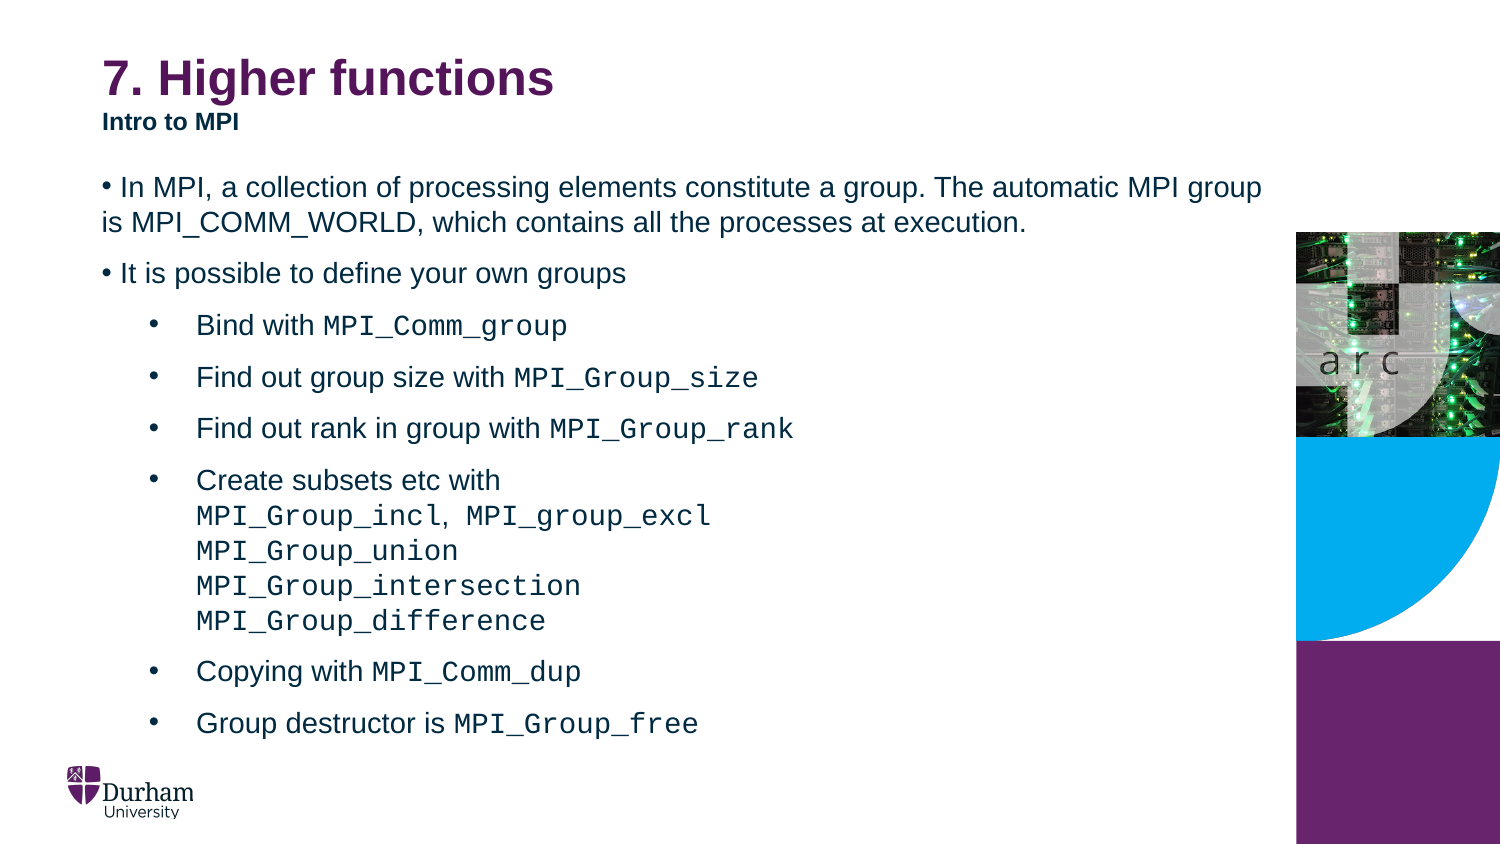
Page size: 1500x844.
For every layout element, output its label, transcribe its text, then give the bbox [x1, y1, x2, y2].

title 7. Higher functions Intro to MPI [101, 45, 1399, 187]
list In MPI, a collection of processing elements constitute a group. The automatic MPI group is MPI_COMM_WORLD, which contains all the processes at execution. It is possible to define your own groups Bind with MPI_Comm_group Find out group size with MPI_Group_size Find out rank in group with MPI_Group_rank Create subsets etc with MPI_Group_incl, MPI_group_excl MPI_Group_union MPI_Group_intersection MPI_Group_difference Copying with MPI_Comm_dup Group destructor is MPI_Group_free [101, 168, 1285, 754]
picture [1332, 467, 1500, 640]
text_box [1296, 640, 1500, 844]
picture [67, 766, 193, 819]
picture [1296, 232, 1500, 436]
